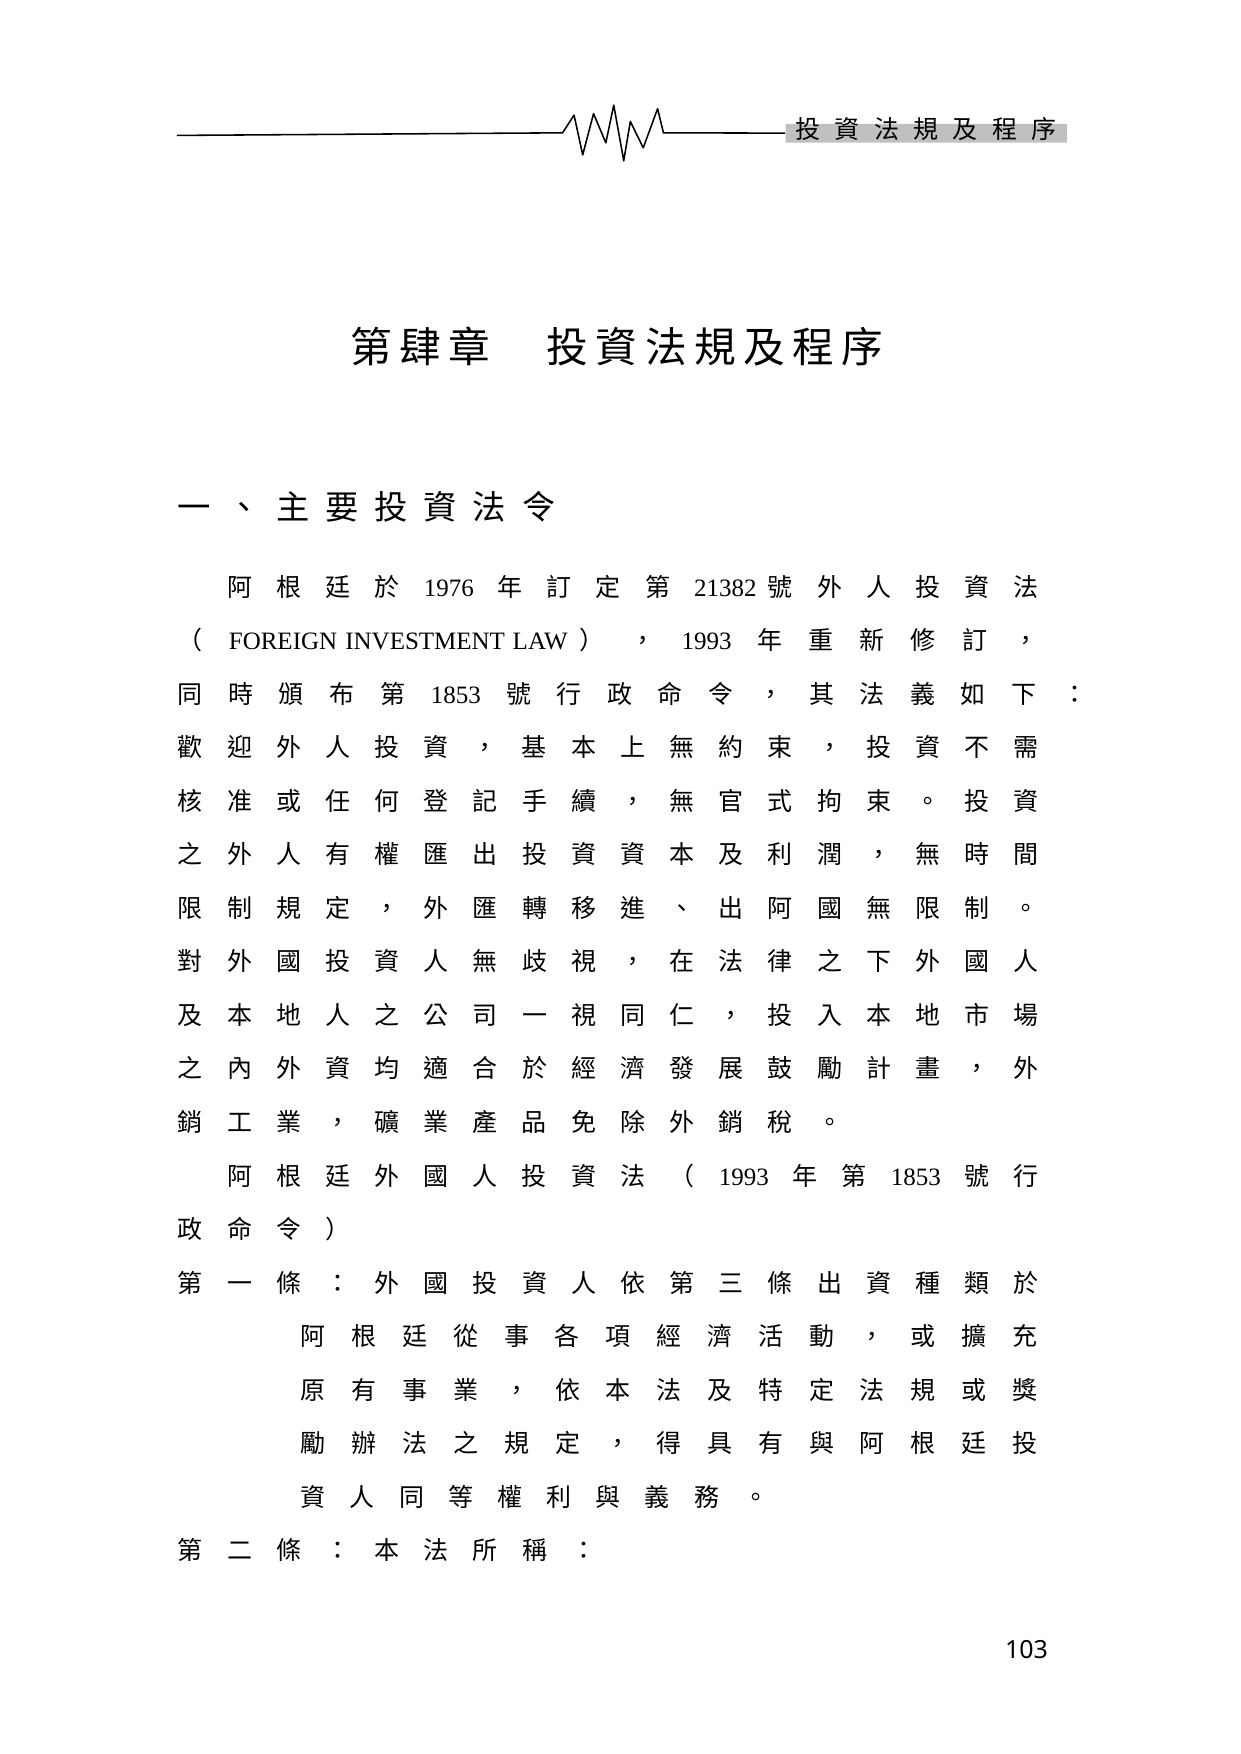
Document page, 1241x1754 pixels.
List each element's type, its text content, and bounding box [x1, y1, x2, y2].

text 阿根廷外國人投資法（1993年第1853號行政命令） [178, 1147, 1063, 1254]
text 第一條：外國投資人依第三條出資種類於阿根廷從事各項經濟活動，或擴充原有事業，依本法及特定法規或獎勵辦法之規定，得具有與阿根廷投資人同等權利與義務。 [178, 1254, 1063, 1522]
subtitle 第肆章 投資法規及程序 [178, 291, 1063, 398]
text 阿根廷於1976年訂定第21382號外人投資法（FOREIGN INVESTMENT LAW），1993年重新修訂，同時頒布第1853號行政命令，其法義如下：歡迎外人投資，基本上無約束，投資不需核准或任何登記手續，無官式拘束。投資之外人有權匯出投資資本及利潤，無時間限制規定，外匯轉移進、出阿國無限制。對外國投資人無歧視，在法律之下外國人及本地人之公司一視同仁，投入本地市場之內外資均適合於經濟發展鼓勵計畫，外銷工業，礦業產品免除外銷稅。 [178, 558, 1063, 1147]
text 第二條：本法所稱： [178, 1522, 1063, 1576]
text 一、主要投資法令 [178, 478, 1063, 532]
